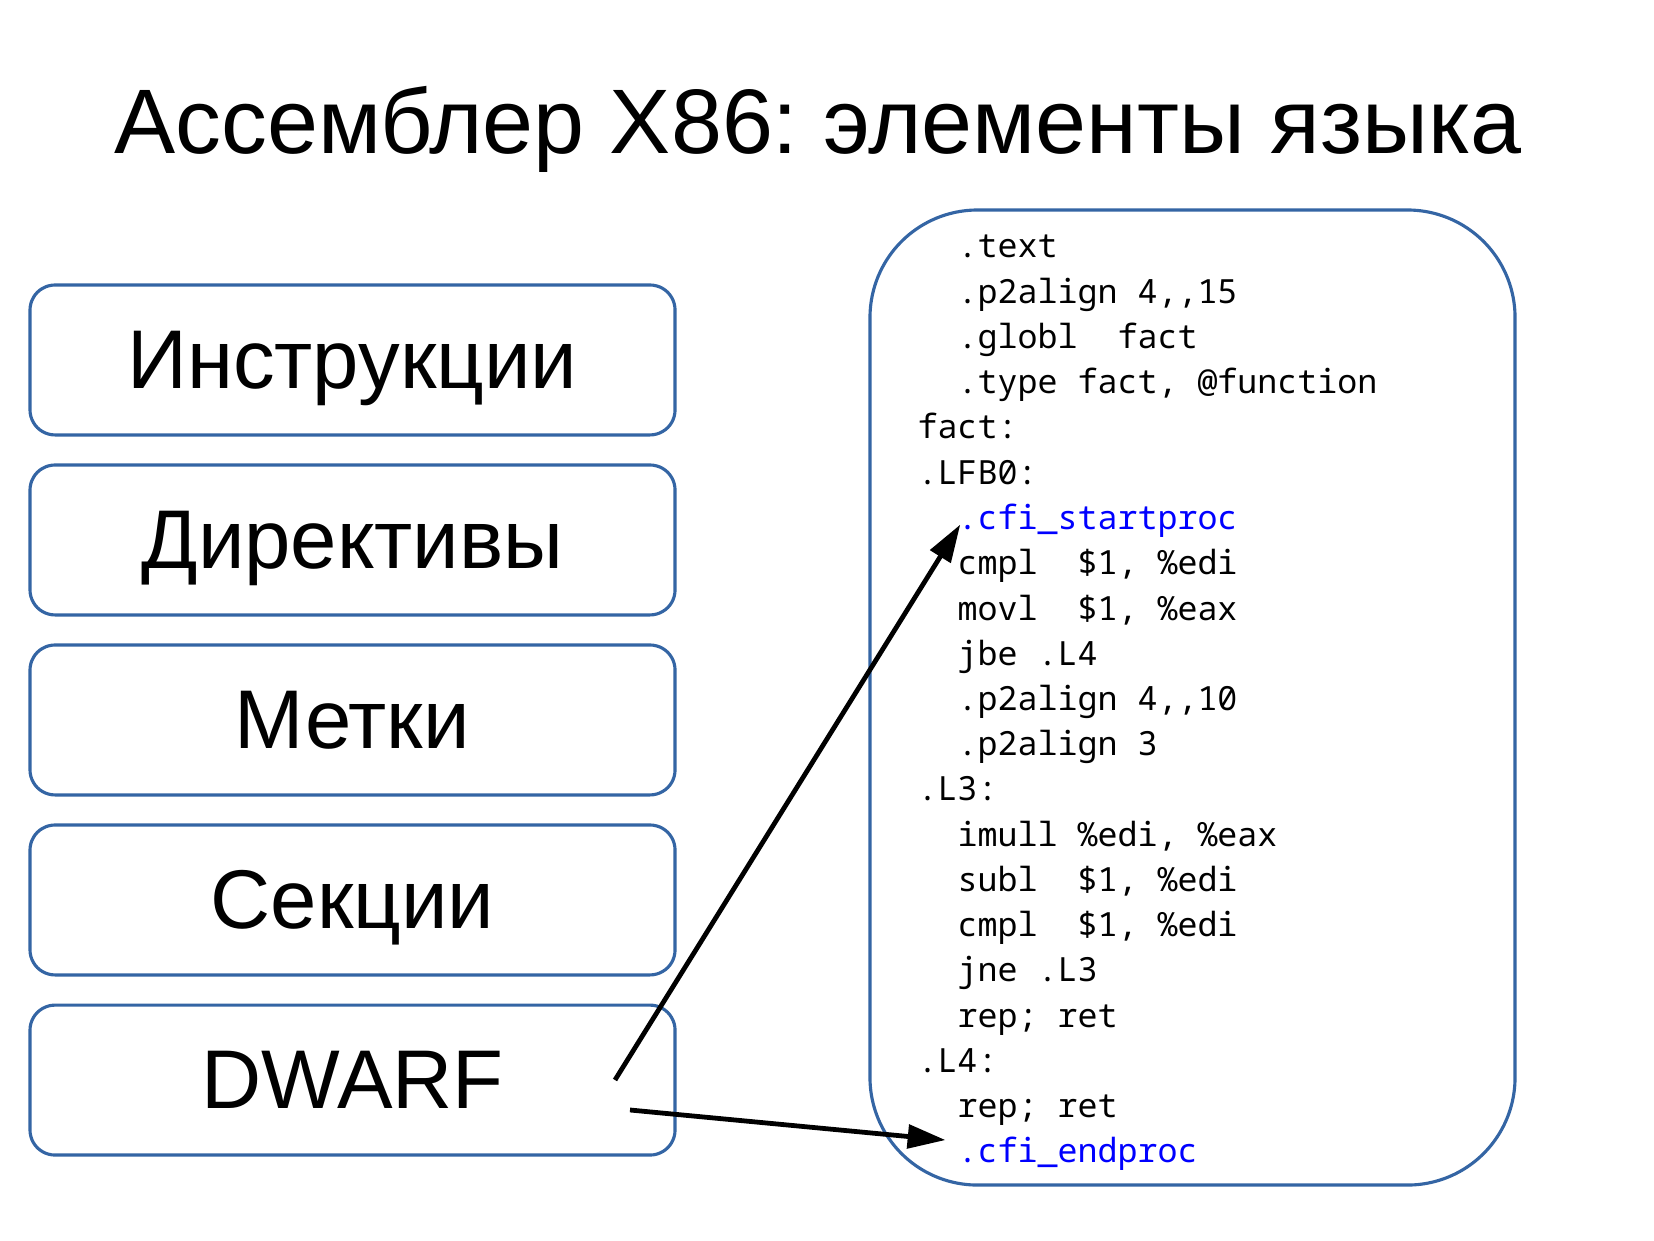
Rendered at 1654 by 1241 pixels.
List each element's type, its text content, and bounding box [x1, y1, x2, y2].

text_box Секции [30, 825, 676, 975]
text_box Метки [30, 645, 676, 795]
text_box .text .p2align 4,,15 .globl fact .type fact, @function fact: .LFB0: .cfi_startproc cmpl $1, %edi movl $1, %eax jbe .L4 .p2align 4,,10 .p2align 3 .L3: imull %edi, %eax subl $1, %edi cmpl $1, %edi jne .L3 rep; ret .L4: rep; ret .cfi_endproc [870, 210, 1516, 1186]
text_box Инструкции [30, 285, 676, 435]
text_box Директивы [30, 465, 676, 615]
title Ассемблер X86: элементы языка [75, 17, 1564, 226]
text_box DWARF [30, 1005, 676, 1156]
